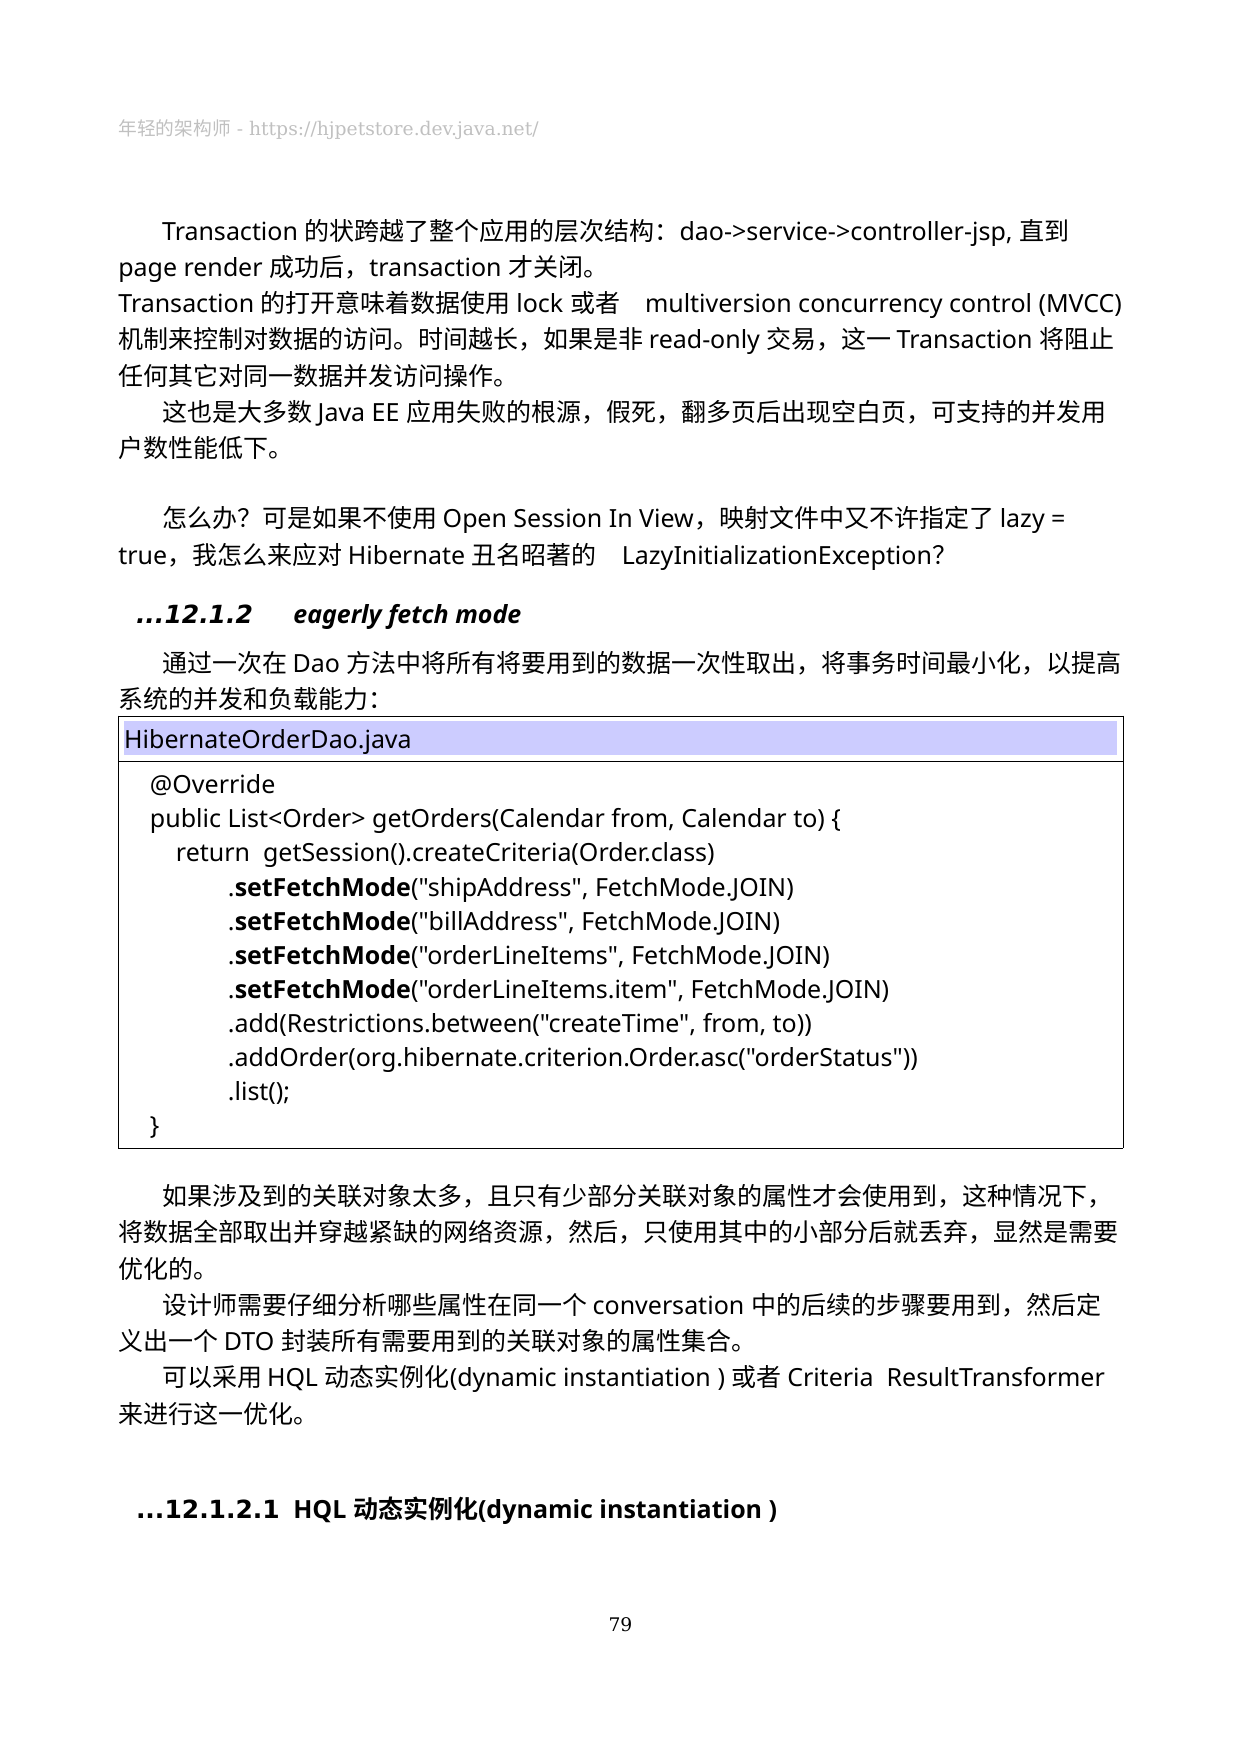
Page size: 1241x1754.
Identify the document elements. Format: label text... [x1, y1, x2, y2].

text 可以采用HQL 动态实例化(dynamic instantiation ) 或者 Criteria ResultTransformer 来进行这一优化。 [118, 1358, 1122, 1430]
text 通过一次在 Dao 方法中将所有将要用到的数据一次性取出，将事务时间最小化，以提高系统的并发和负载能力： [118, 643, 1122, 716]
table_header HibernateOrderDao.java [119, 717, 1123, 761]
text 这也是大多数 Java EE 应用失败的根源，假死，翻多页后出现空白页，可支持的并发用户数性能低下。 [118, 392, 1122, 465]
text Transaction 的打开意味着数据使用 lock 或者 multiversion concurrency control (MVCC) 机制来控制对数据的访问。时间越长，如果是非 read-only 交易，这一Transaction 将阻止任何其它对同一数据并发访问操作。 [118, 284, 1122, 392]
text 如果涉及到的关联对象太多，且只有少部分关联对象的属性才会使用到，这种情况下，将数据全部取出并穿越紧缺的网络资源，然后，只使用其中的小部分后就丢弃，显然是需要优化的。 [118, 1177, 1122, 1285]
subtitle HQL 动态实例化(dynamic instantiation ) [136, 1489, 1122, 1526]
text 怎么办？可是如果不使用 Open Session In View，映射文件中又不许指定了 lazy = true，我怎么来应对 Hibernate 丑名昭著的 LazyInitializationException？ [118, 499, 1122, 571]
table_cell @Override public List<Order> getOrders(Calendar from, Calendar to) { return getSession().createCriteria(Order.class) .setFetchMode("shipAddress", FetchMode.JOIN) .setFetchMode("billAddress", FetchMode.JOIN) .setFetchMode("orderLineItems", FetchMode.JOIN) .setFetchMode("orderLineItems.item", FetchMode.JOIN) .add(Restrictions.between("createTime", from, to)) .addOrder(org.hibernate.criterion.Order.asc("orderStatus")) .list(); } [119, 762, 1123, 1147]
text Transaction 的状跨越了整个应用的层次结构：dao->service->controller-jsp, 直到page render 成功后，transaction 才关闭。 [118, 211, 1122, 284]
text 设计师需要仔细分析哪些属性在同一个 conversation 中的后续的步骤要用到，然后定义出一个 DTO 封装所有需要用到的关联对象的属性集合。 [118, 1285, 1122, 1358]
subtitle eagerly fetch mode [136, 596, 1122, 631]
